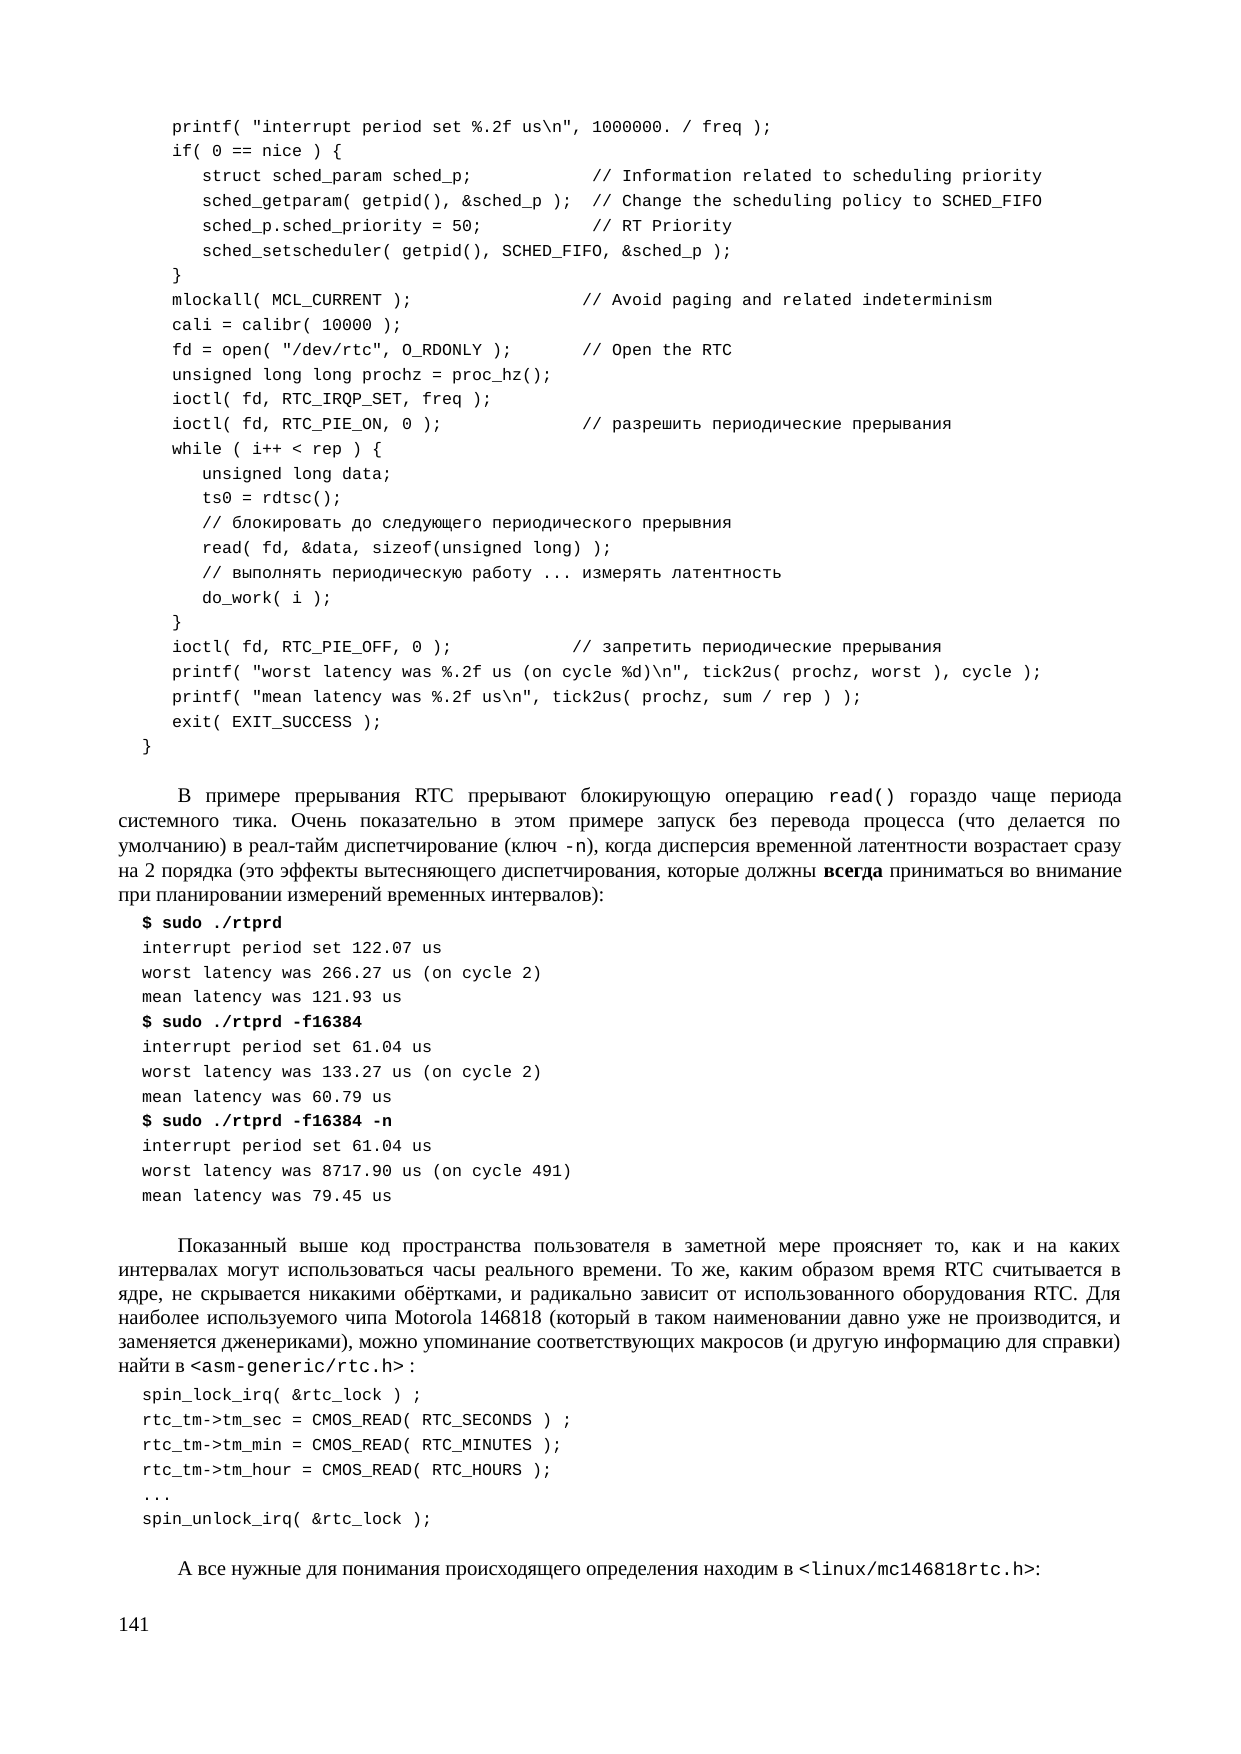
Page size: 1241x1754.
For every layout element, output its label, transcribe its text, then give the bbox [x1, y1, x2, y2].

text sched_getparam( getpid(), &sched_p ); // Change the scheduling policy to SCHED_FIFO [142, 192, 1122, 211]
text sched_setscheduler( getpid(), SCHED_FIFO, &sched_p ); [142, 242, 1122, 261]
text ... [142, 1486, 1122, 1505]
text rtc_tm->tm_sec = CMOS_READ( RTC_SECONDS ) ; [142, 1412, 1122, 1431]
text $ sudo ./rtprd -f16384 -n [142, 1113, 1122, 1132]
text mean latency was 79.45 us [142, 1187, 1122, 1206]
text mlockall( MCL_CURRENT ); // Avoid paging and related indeterminism [142, 292, 1122, 311]
text // выполнять периодическую работу ... измерять латентность [142, 564, 1122, 583]
text printf( "mean latency was %.2f us\n", tick2us( prochz, sum / rep ) ); [142, 688, 1122, 707]
text unsigned long long prochz = proc_hz(); [142, 366, 1122, 385]
text while ( i++ < rep ) { [142, 440, 1122, 459]
text rtc_tm->tm_hour = CMOS_READ( RTC_HOURS ); [142, 1461, 1122, 1480]
text ioctl( fd, RTC_PIE_OFF, 0 ); // запретить периодические прерывания [142, 639, 1122, 658]
text interrupt period set 61.04 us [142, 1038, 1122, 1057]
text printf( "interrupt period set %.2f us\n", 1000000. / freq ); [142, 118, 1122, 137]
text mean latency was 121.93 us [142, 989, 1122, 1008]
text Показанный выше код пространства пользователя в заметной мере проясняет то, как и на каких интервалах могут использоваться часы реального времени. То же, каким образом время RTC считывается в ядре, не скрывается никакими обёртками, и радикально зависит от использованного оборудования RTC. Для наиболее используемого чипа Motorola 146818 (который в таком наименовании давно уже не производится, и заменяется дженериками), можно упоминание соответствующих макросов (и другую информацию для справки) найти в <asm-generic/rtc.h> : [118, 1233, 1122, 1378]
text printf( "worst latency was %.2f us (on cycle %d)\n", tick2us( prochz, worst ), cycle ); [142, 663, 1122, 682]
text } [142, 738, 1122, 757]
text read( fd, &data, sizeof(unsigned long) ); [142, 539, 1122, 558]
text worst latency was 133.27 us (on cycle 2) [142, 1063, 1122, 1082]
text } [142, 614, 1122, 633]
text $ sudo ./rtprd -f16384 [142, 1014, 1122, 1033]
text sched_p.sched_priority = 50; // RT Priority [142, 217, 1122, 236]
text В примере прерывания RTC прерывают блокирующую операцию read() гораздо чаще периода системного тика. Очень показательно в этом примере запуск без перевода процесса (что делается по умолчанию) в реал-тайм диспетчирование (ключ -n), когда дисперсия временной латентности возрастает сразу на 2 порядка (это эффекты вытесняющего диспетчирования, которые должны всегда приниматься во внимание при планировании измерений временных интервалов): [118, 783, 1122, 906]
text $ sudo ./rtprd [142, 914, 1122, 933]
text unsigned long data; [142, 465, 1122, 484]
text А все нужные для понимания происходящего определения находим в <linux/mc146818rtc.h>: [118, 1556, 1122, 1581]
text mean latency was 60.79 us [142, 1088, 1122, 1107]
text // блокировать до следующего периодического прерывния [142, 515, 1122, 534]
text spin_unlock_irq( &rtc_lock ); [142, 1511, 1122, 1530]
text ts0 = rdtsc(); [142, 490, 1122, 509]
text cali = calibr( 10000 ); [142, 316, 1122, 335]
text worst latency was 8717.90 us (on cycle 491) [142, 1162, 1122, 1181]
text struct sched_param sched_p; // Information related to scheduling priority [142, 168, 1122, 187]
text interrupt period set 122.07 us [142, 939, 1122, 958]
text worst latency was 266.27 us (on cycle 2) [142, 964, 1122, 983]
text if( 0 == nice ) { [142, 143, 1122, 162]
text rtc_tm->tm_min = CMOS_READ( RTC_MINUTES ); [142, 1437, 1122, 1455]
text ioctl( fd, RTC_IRQP_SET, freq ); [142, 391, 1122, 410]
text ioctl( fd, RTC_PIE_ON, 0 ); // разрешить периодические прерывания [142, 416, 1122, 434]
text spin_lock_irq( &rtc_lock ) ; [142, 1387, 1122, 1406]
text exit( EXIT_SUCCESS ); [142, 713, 1122, 732]
text do_work( i ); [142, 589, 1122, 608]
text interrupt period set 61.04 us [142, 1138, 1122, 1157]
text fd = open( "/dev/rtc", O_RDONLY ); // Open the RTC [142, 341, 1122, 360]
text } [142, 267, 1122, 286]
